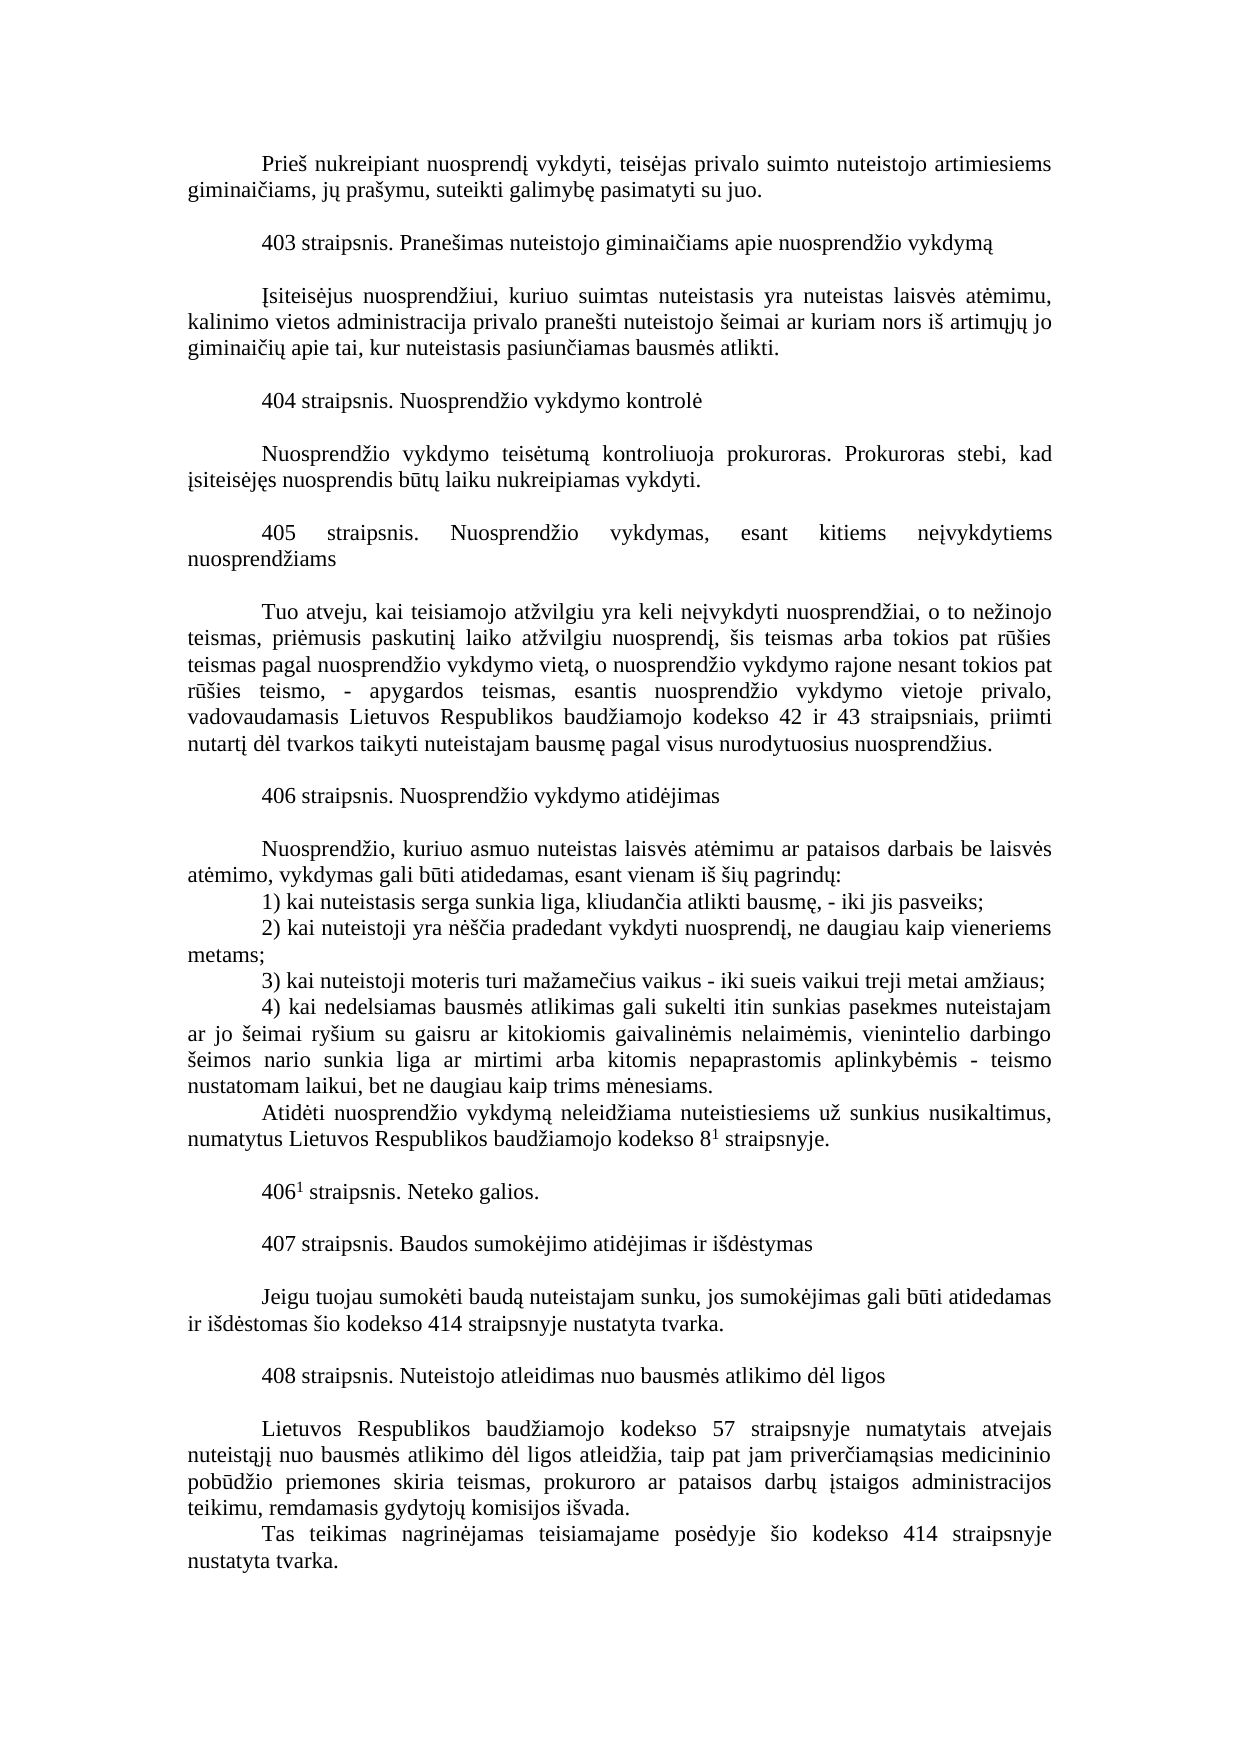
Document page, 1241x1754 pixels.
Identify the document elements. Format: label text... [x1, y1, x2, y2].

text Tuo atveju, kai teisiamojo atžvilgiu yra keli neįvykdyti nuosprendžiai, o to nežinojo teismas, priėmusis paskutinį laiko atžvilgiu nuosprendį, šis teismas arba tokios pat rūšies teismas pagal nuosprendžio vykdymo vietą, o nuosprendžio vykdymo rajone nesant tokios pat rūšies teismo, - apygardos teismas, esantis nuosprendžio vykdymo vietoje privalo, vadovaudamasis Lietuvos Respublikos baudžiamojo kodekso 42 ir 43 straipsniais, priimti nutartį dėl tvarkos taikyti nuteistajam bausmę pagal visus nurodytuosius nuosprendžius. [187, 598, 1053, 756]
text Prieš nukreipiant nuosprendį vykdyti, teisėjas privalo suimto nuteistojo artimiesiems giminaičiams, jų prašymu, suteikti galimybę pasimatyti su juo. [187, 150, 1053, 203]
text 4061 straipsnis. Neteko galios. [187, 1178, 1053, 1204]
text 4) kai nedelsiamas bausmės atlikimas gali sukelti itin sunkias pasekmes nuteistajam ar jo šeimai ryšium su gaisru ar kitokiomis gaivalinėmis nelaimėmis, vienintelio darbingo šeimos nario sunkia liga ar mirtimi arba kitomis nepaprastomis aplinkybėmis - teismo nustatomam laikui, bet ne daugiau kaip trims mėnesiams. [187, 993, 1053, 1099]
text Jeigu tuojau sumokėti baudą nuteistajam sunku, jos sumokėjimas gali būti atidedamas ir išdėstomas šio kodekso 414 straipsnyje nustatyta tvarka. [187, 1283, 1053, 1336]
text Nuosprendžio, kuriuo asmuo nuteistas laisvės atėmimu ar pataisos darbais be laisvės atėmimo, vykdymas gali būti atidedamas, esant vienam iš šių pagrindų: [187, 835, 1053, 888]
text 405 straipsnis. Nuosprendžio vykdymas, esant kitiems neįvykdytiems nuosprendžiams [187, 519, 1053, 572]
text Nuosprendžio vykdymo teisėtumą kontroliuoja prokuroras. Prokuroras stebi, kad įsiteisėjęs nuosprendis būtų laiku nukreipiamas vykdyti. [187, 440, 1053, 493]
text Lietuvos Respublikos baudžiamojo kodekso 57 straipsnyje numatytais atvejais nuteistąjį nuo bausmės atlikimo dėl ligos atleidžia, taip pat jam priverčiamąsias medicininio pobūdžio priemones skiria teismas, prokuroro ar pataisos darbų įstaigos administracijos teikimu, remdamasis gydytojų komisijos išvada. [187, 1415, 1053, 1520]
text 404 straipsnis. Nuosprendžio vykdymo kontrolė [187, 387, 1053, 413]
text 2) kai nuteistoji yra nėščia pradedant vykdyti nuosprendį, ne daugiau kaip vieneriems metams; [187, 914, 1053, 967]
text Tas teikimas nagrinėjamas teisiamajame posėdyje šio kodekso 414 straipsnyje nustatyta tvarka. [187, 1520, 1053, 1573]
text 403 straipsnis. Pranešimas nuteistojo giminaičiams apie nuosprendžio vykdymą [187, 229, 1053, 255]
text 406 straipsnis. Nuosprendžio vykdymo atidėjimas [187, 782, 1053, 809]
text 407 straipsnis. Baudos sumokėjimo atidėjimas ir išdėstymas [187, 1231, 1053, 1257]
text Įsiteisėjus nuosprendžiui, kuriuo suimtas nuteistasis yra nuteistas laisvės atėmimu, kalinimo vietos administracija privalo pranešti nuteistojo šeimai ar kuriam nors iš artimųjų jo giminaičių apie tai, kur nuteistasis pasiunčiamas bausmės atlikti. [187, 282, 1053, 361]
text 408 straipsnis. Nuteistojo atleidimas nuo bausmės atlikimo dėl ligos [187, 1362, 1053, 1389]
text 1) kai nuteistasis serga sunkia liga, kliudančia atlikti bausmę, - iki jis pasveiks; [187, 888, 1053, 914]
text Atidėti nuosprendžio vykdymą neleidžiama nuteistiesiems už sunkius nusikaltimus, numatytus Lietuvos Respublikos baudžiamojo kodekso 81 straipsnyje. [187, 1099, 1053, 1151]
text 3) kai nuteistoji moteris turi mažamečius vaikus - iki sueis vaikui treji metai amžiaus; [187, 967, 1053, 993]
